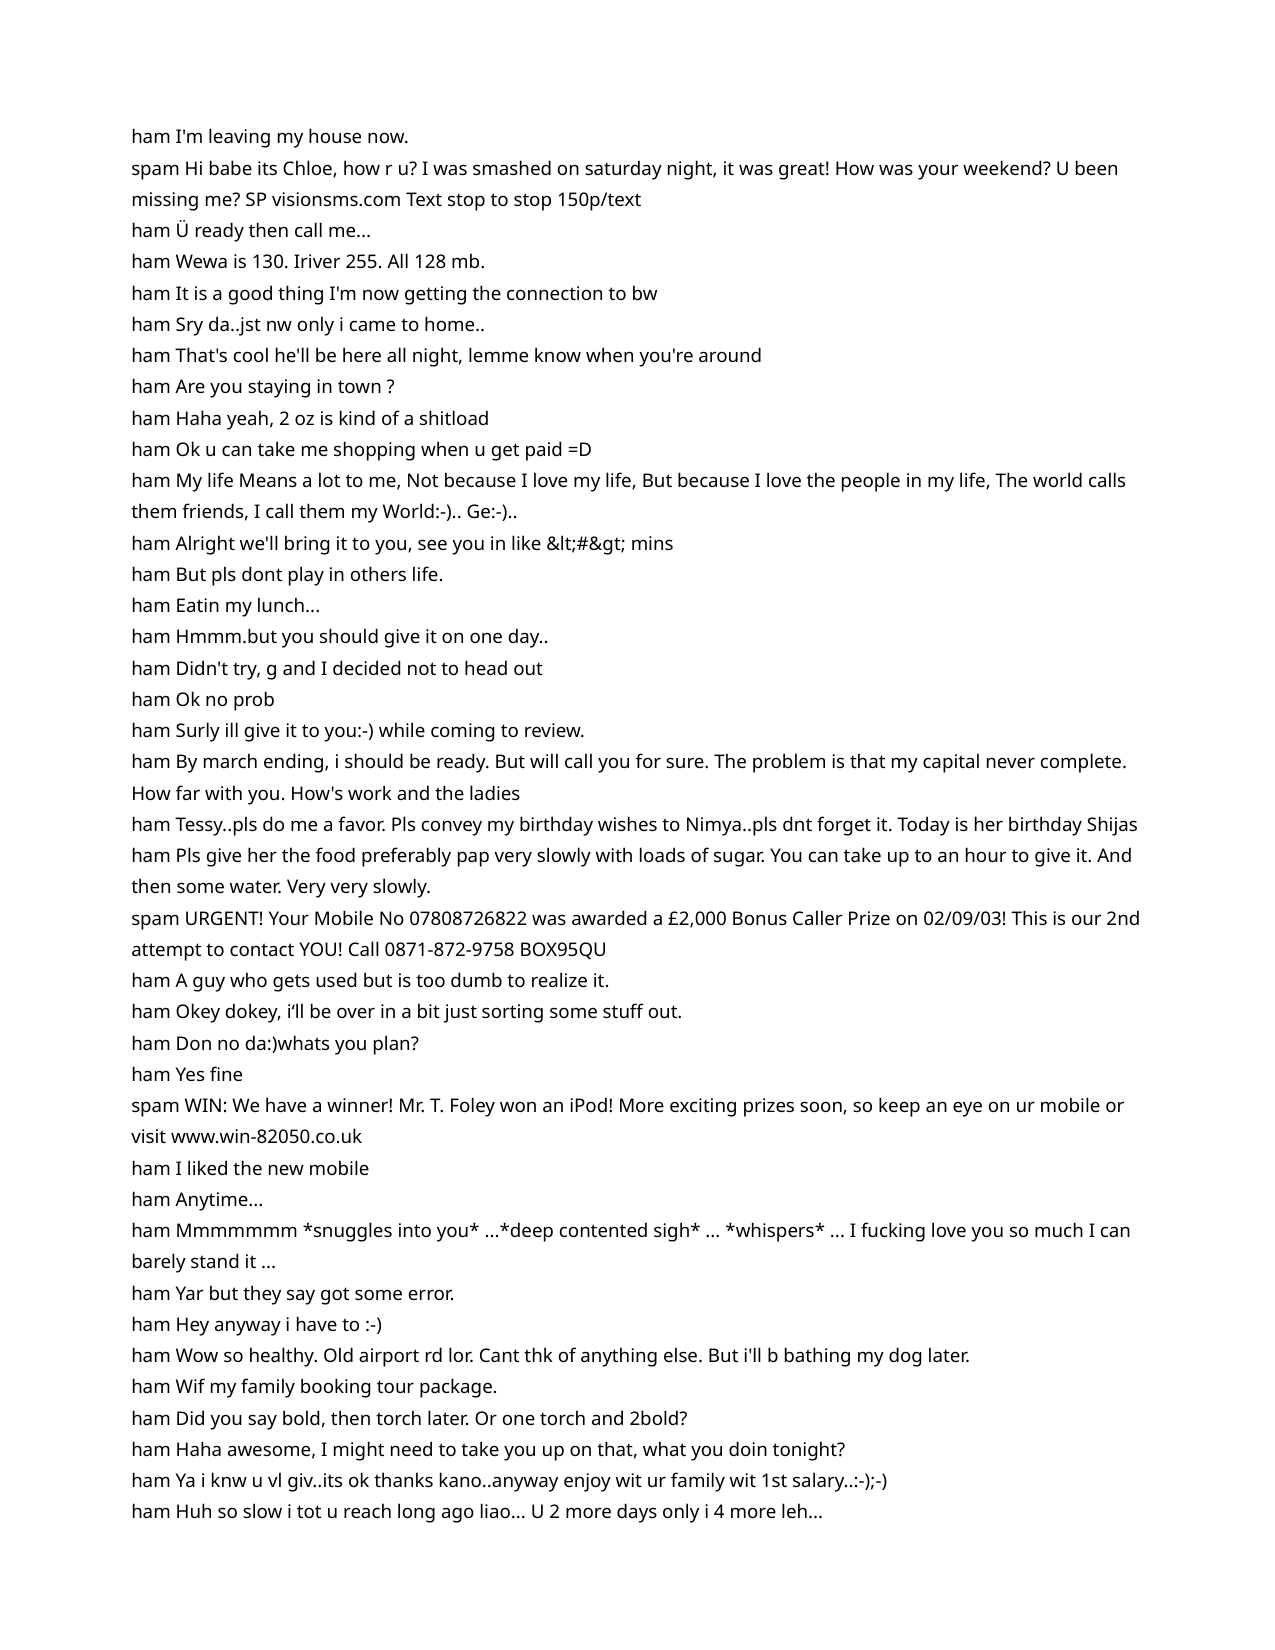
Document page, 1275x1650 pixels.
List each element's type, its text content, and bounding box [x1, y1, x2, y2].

table_cell [118, 1431, 131, 1462]
table_cell [118, 1399, 131, 1431]
table_cell [118, 243, 131, 274]
table_cell [118, 899, 131, 962]
table_cell ham Surly ill give it to you:-) while coming to review. [131, 712, 1157, 743]
table_cell ham Yes fine [131, 1056, 1157, 1087]
table_cell ham Pls give her the food preferably pap very slowly with loads of sugar. You can take up to an hour to give it. And then some water. Very very slowly. [131, 837, 1157, 899]
table_cell ham Anytime... [131, 1181, 1157, 1212]
table_cell ham Hmmm.but you should give it on one day.. [131, 618, 1157, 649]
table_cell ham That's cool he'll be here all night, lemme know when you're around [131, 337, 1157, 368]
table_cell [118, 556, 131, 587]
table_cell ham Ü ready then call me... [131, 212, 1157, 243]
table_cell [118, 681, 131, 712]
table_cell spam URGENT! Your Mobile No 07808726822 was awarded a £2,000 Bonus Caller Prize on 02/09/03! This is our 2nd attempt to contact YOU! Call 0871-872-9758 BOX95QU [131, 899, 1157, 962]
table_cell ham Haha yeah, 2 oz is kind of a shitload [131, 399, 1157, 431]
table_cell [118, 806, 131, 837]
table_cell ham Haha awesome, I might need to take you up on that, what you doin tonight? [131, 1431, 1157, 1462]
table_cell ham Mmmmmmm *snuggles into you* ...*deep contented sigh* ... *whispers* ... I fucking love you so much I can barely stand it ... [131, 1212, 1157, 1274]
table_cell [118, 1368, 131, 1399]
table_cell ham Yar but they say got some error. [131, 1274, 1157, 1306]
table_cell [118, 618, 131, 649]
table_cell [118, 587, 131, 618]
table_cell ham I'm leaving my house now. [131, 118, 1157, 149]
table_cell [118, 212, 131, 243]
table_cell [118, 1087, 131, 1149]
table_cell [118, 993, 131, 1024]
table_cell [118, 399, 131, 431]
table_cell ham My life Means a lot to me, Not because I love my life, But because I love the people in my life, The world calls them friends, I call them my World:-).. Ge:-).. [131, 462, 1157, 524]
table_cell ham By march ending, i should be ready. But will call you for sure. The problem is that my capital never complete. How far with you. How's work and the ladies [131, 743, 1157, 806]
table_cell ham Alright we'll bring it to you, see you in like &lt;#&gt; mins [131, 524, 1157, 556]
table_cell [118, 1056, 131, 1087]
table_cell ham Wewa is 130. Iriver 255. All 128 mb. [131, 243, 1157, 274]
table_cell [118, 337, 131, 368]
table_cell [118, 274, 131, 306]
table_cell [118, 368, 131, 399]
table_cell ham It is a good thing I'm now getting the connection to bw [131, 274, 1157, 306]
table_cell ham Ya i knw u vl giv..its ok thanks kano..anyway enjoy wit ur family wit 1st salary..:-);-) [131, 1462, 1157, 1493]
table_cell spam Hi babe its Chloe, how r u? I was smashed on saturday night, it was great! How was your weekend? U been missing me? SP visionsms.com Text stop to stop 150p/text [131, 149, 1157, 212]
table_cell ham Ok no prob [131, 681, 1157, 712]
table_cell ham Huh so slow i tot u reach long ago liao... U 2 more days only i 4 more leh... [131, 1493, 1157, 1524]
table_cell ham I liked the new mobile [131, 1149, 1157, 1181]
table_cell spam WIN: We have a winner! Mr. T. Foley won an iPod! More exciting prizes soon, so keep an eye on ur mobile or visit www.win-82050.co.uk [131, 1087, 1157, 1149]
table_cell [118, 837, 131, 899]
table_cell ham Wif my family booking tour package. [131, 1368, 1157, 1399]
table_cell [118, 1306, 131, 1337]
table_cell ham Don no da:)whats you plan? [131, 1024, 1157, 1056]
table_cell [118, 1212, 131, 1274]
table_cell [118, 462, 131, 524]
table_cell ham Did you say bold, then torch later. Or one torch and 2bold? [131, 1399, 1157, 1431]
table_cell ham Didn't try, g and I decided not to head out [131, 649, 1157, 681]
table_cell ham Sry da..jst nw only i came to home.. [131, 306, 1157, 337]
table_cell [118, 743, 131, 806]
table_cell [118, 1493, 131, 1524]
table_cell [118, 1337, 131, 1368]
table_cell [118, 1024, 131, 1056]
table_cell ham Wow so healthy. Old airport rd lor. Cant thk of anything else. But i'll b bathing my dog later. [131, 1337, 1157, 1368]
table_cell ham Okey dokey, i‘ll be over in a bit just sorting some stuff out. [131, 993, 1157, 1024]
table_cell [118, 962, 131, 993]
table_cell [118, 1462, 131, 1493]
table_cell [118, 118, 131, 149]
table_cell ham A guy who gets used but is too dumb to realize it. [131, 962, 1157, 993]
table_cell [118, 1274, 131, 1306]
table_cell [118, 712, 131, 743]
table_cell [118, 431, 131, 462]
table_cell [118, 306, 131, 337]
table_cell ham Hey anyway i have to :-) [131, 1306, 1157, 1337]
table_cell ham But pls dont play in others life. [131, 556, 1157, 587]
table_cell ham Are you staying in town ? [131, 368, 1157, 399]
table_cell [118, 1149, 131, 1181]
table_cell ham Eatin my lunch... [131, 587, 1157, 618]
table_cell [118, 649, 131, 681]
table_cell ham Tessy..pls do me a favor. Pls convey my birthday wishes to Nimya..pls dnt forget it. Today is her birthday Shijas [131, 806, 1157, 837]
table_cell [118, 1181, 131, 1212]
table_cell [118, 524, 131, 556]
table_cell ham Ok u can take me shopping when u get paid =D [131, 431, 1157, 462]
table_cell [118, 149, 131, 212]
